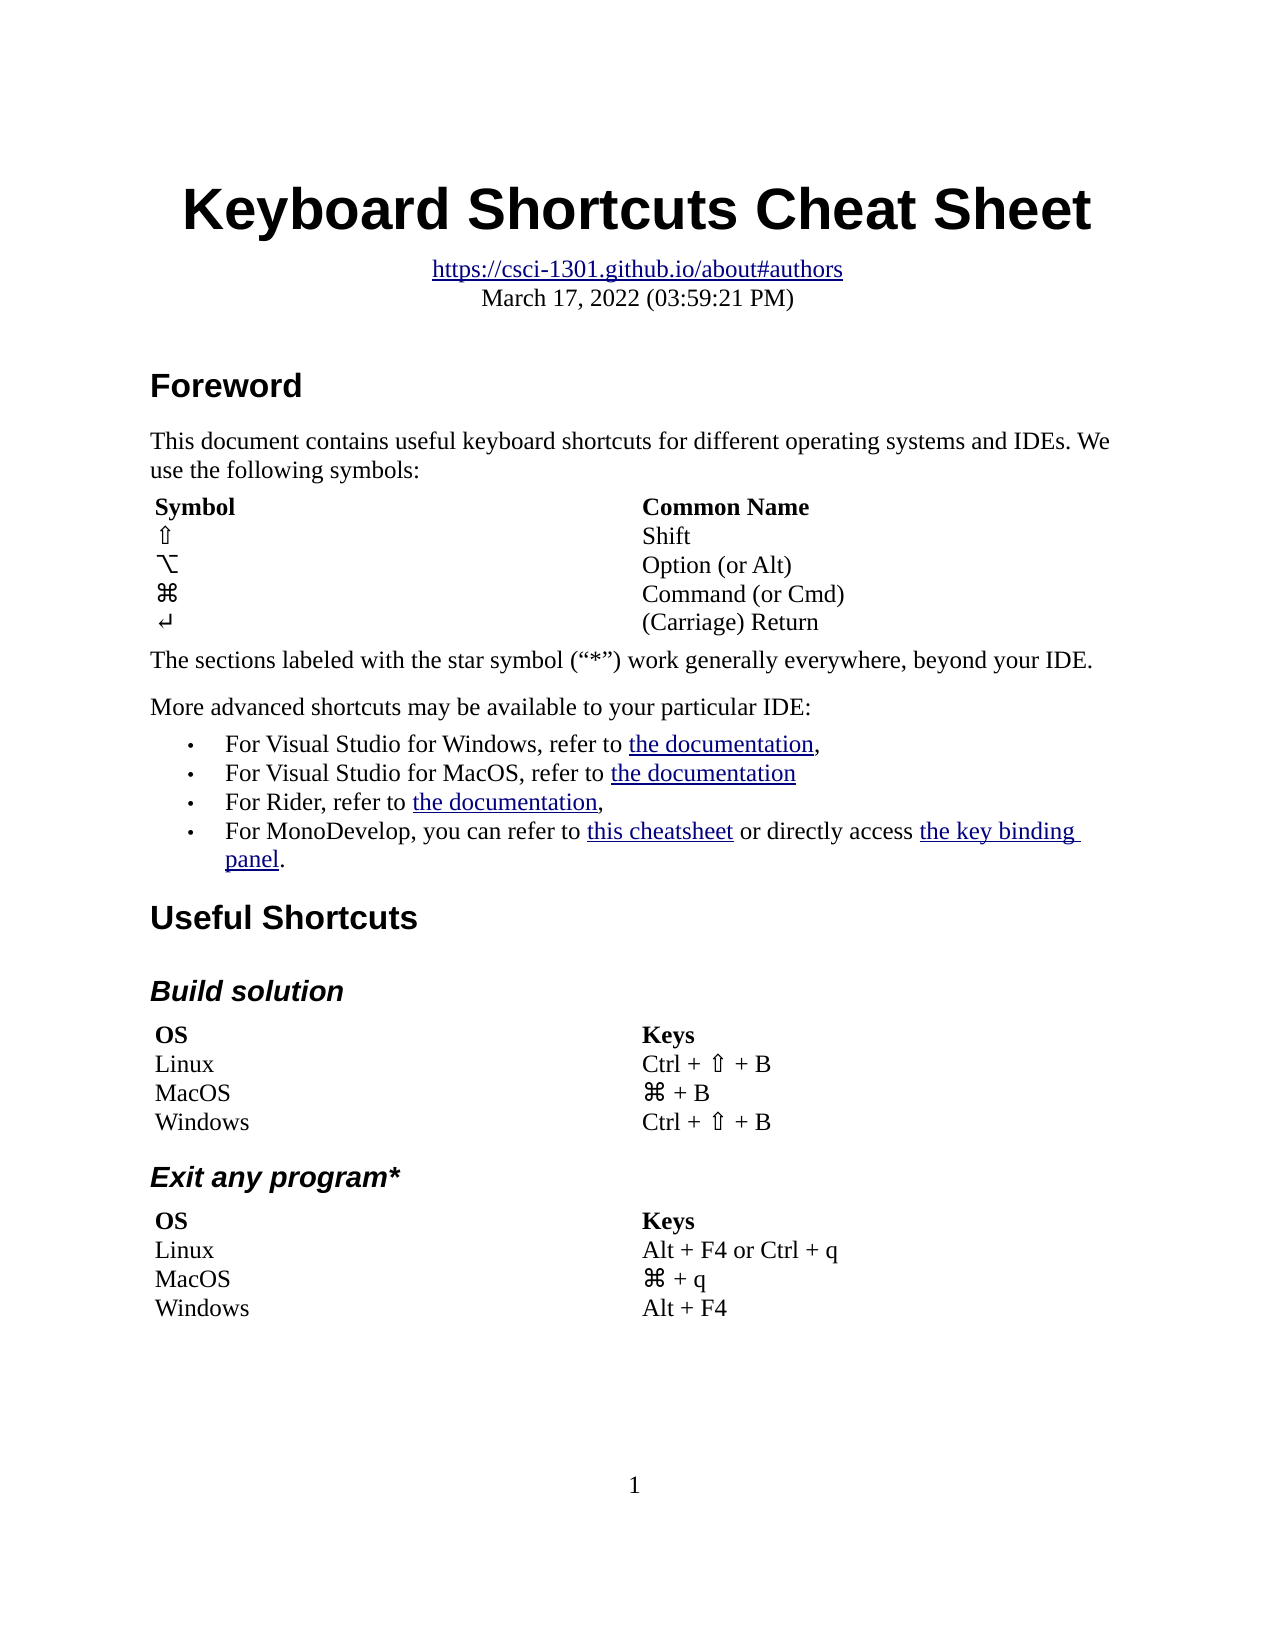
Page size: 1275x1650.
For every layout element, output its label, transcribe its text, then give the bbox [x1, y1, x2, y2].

table_cell Linux [150, 1235, 637, 1264]
table_cell ⌥ [150, 550, 637, 579]
text More advanced shortcuts may be available to your particular IDE: [150, 692, 1125, 721]
table_cell Windows [150, 1107, 637, 1135]
table_cell Shift [638, 521, 1125, 550]
table_cell MacOS [150, 1078, 637, 1107]
table_cell ⌘ [150, 579, 637, 607]
table_cell ⌘ + q [638, 1264, 1125, 1293]
table_cell Option (or Alt) [638, 550, 1125, 579]
table_cell MacOS [150, 1264, 637, 1293]
table_cell (Carriage) Return [638, 608, 1125, 636]
table_cell Ctrl + ⇧ + B [638, 1107, 1125, 1135]
table_cell Command (or Cmd) [638, 579, 1125, 607]
table_cell Alt + F4 [638, 1293, 1125, 1321]
table_header Symbol [150, 493, 637, 521]
text https://csci-1301.github.io/about#authors [150, 254, 1125, 283]
text The sections labeled with the star symbol (“*”) work generally everywhere, beyond your IDE. [150, 645, 1125, 674]
subtitle Exit any program* [150, 1160, 1125, 1194]
subtitle Foreword [150, 366, 1125, 404]
table_cell ⌘ + B [638, 1078, 1125, 1107]
table_cell Windows [150, 1293, 637, 1321]
table_header Keys [638, 1020, 1125, 1049]
text This document contains useful keyboard shortcuts for different operating systems and IDEs. We use the following symbols: [150, 426, 1125, 483]
text March 17, 2022 (03:59:21 PM) [150, 283, 1125, 312]
list For Rider, refer to the documentation, [187, 787, 1125, 816]
subtitle Useful Shortcuts [150, 898, 1125, 937]
table_header OS [150, 1020, 637, 1049]
list For Visual Studio for Windows, refer to the documentation, [187, 729, 1125, 758]
table_cell Linux [150, 1049, 637, 1078]
table_cell ↵ [150, 608, 637, 636]
table_header Common Name [638, 493, 1125, 521]
title Keyboard Shortcuts Cheat Sheet [150, 175, 1125, 242]
subtitle Build solution [150, 974, 1125, 1008]
list For MonoDevelop, you can refer to this cheatsheet or directly access the key binding panel. [187, 816, 1125, 873]
table_header OS [150, 1206, 637, 1235]
table_cell Alt + F4 or Ctrl + q [638, 1235, 1125, 1264]
list For Visual Studio for MacOS, refer to the documentation [187, 758, 1125, 787]
table_cell ⇧ [150, 521, 637, 550]
table_header Keys [638, 1206, 1125, 1235]
table_cell Ctrl + ⇧ + B [638, 1049, 1125, 1078]
